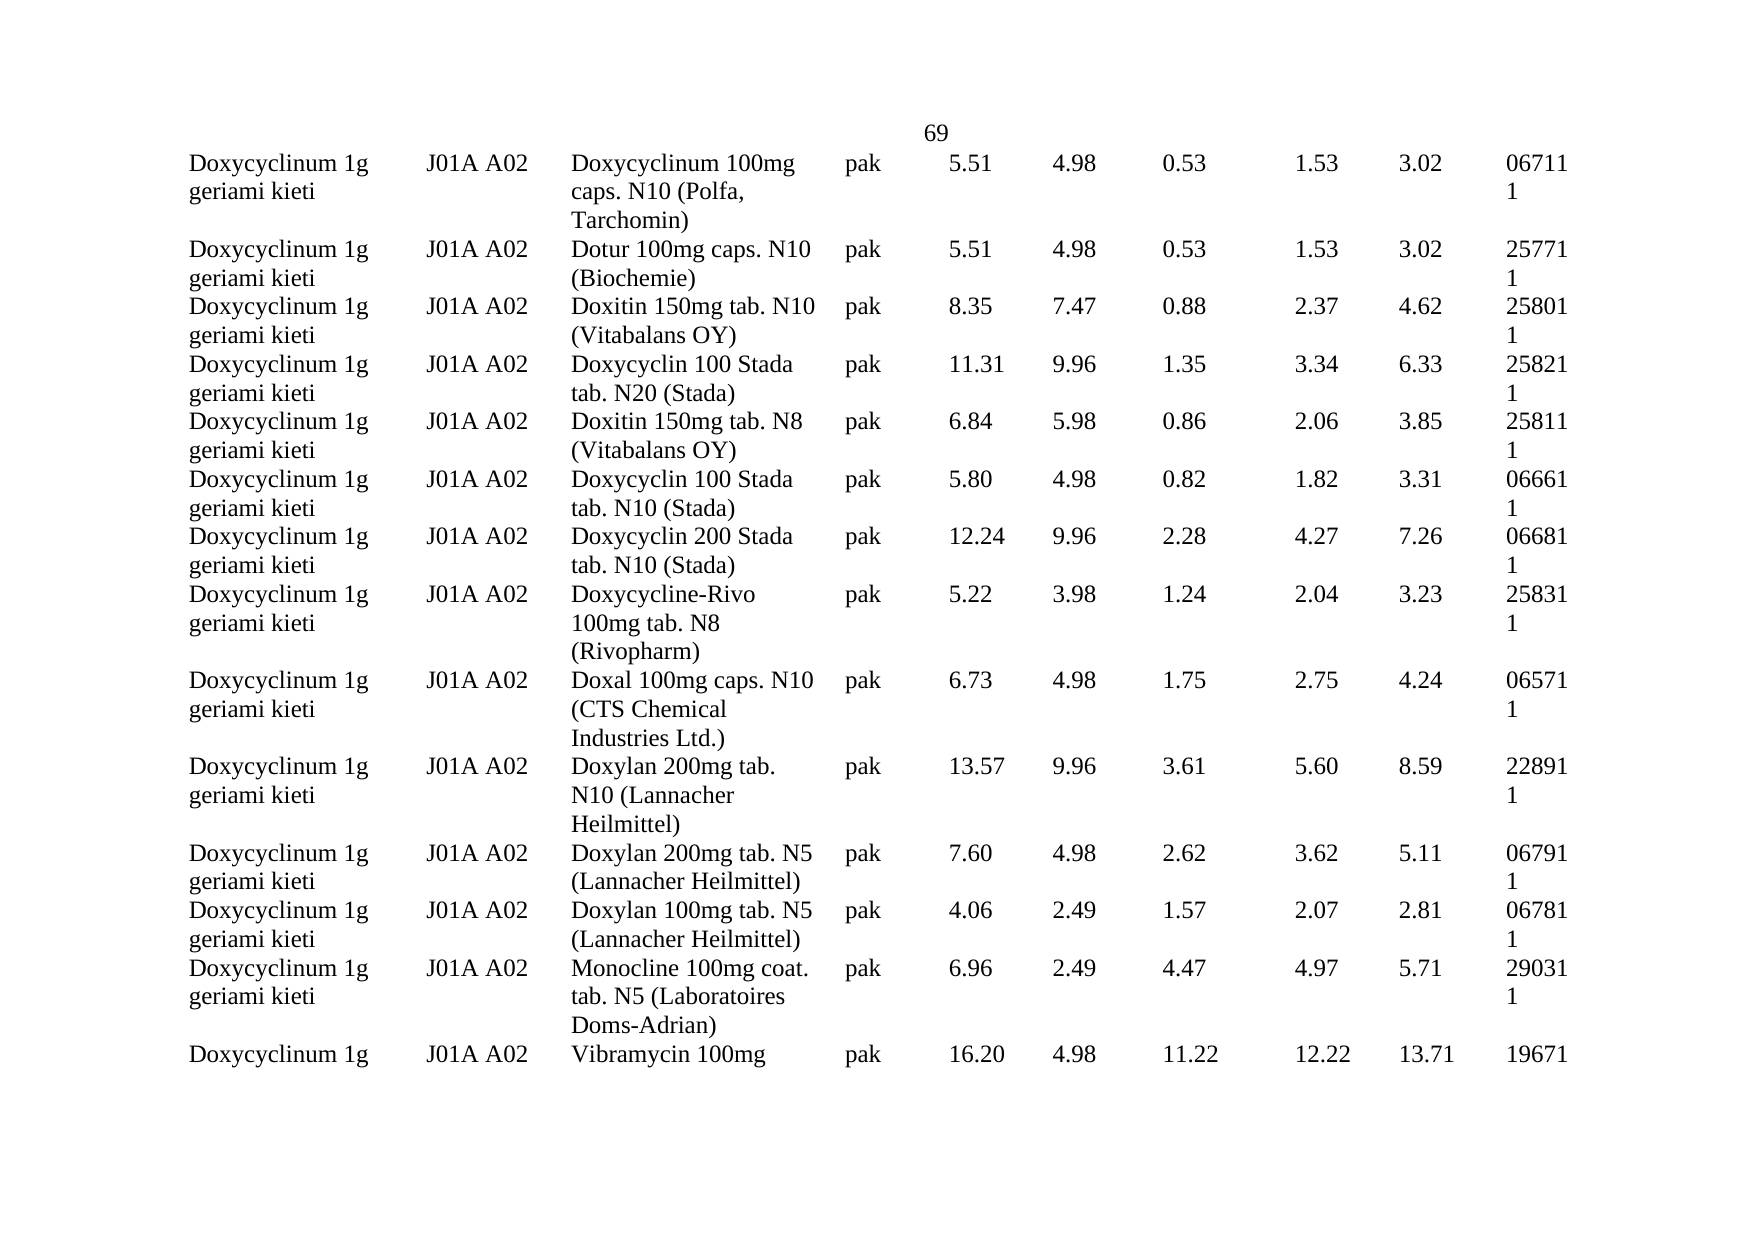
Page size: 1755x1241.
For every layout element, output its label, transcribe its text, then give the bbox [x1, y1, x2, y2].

table_cell 290311 [1495, 953, 1589, 1039]
table_cell 4.98 [1041, 148, 1151, 234]
table_cell 9.96 [1041, 521, 1151, 579]
table_cell 8.59 [1388, 751, 1494, 838]
table_cell J01A A02 [415, 751, 559, 838]
table_cell J01A A02 [415, 953, 559, 1039]
table_cell Doxylan 100mg tab. N5 (Lannacher Heilmittel) [560, 895, 833, 953]
table_cell pak [834, 148, 937, 234]
table_cell J01A A02 [415, 665, 559, 751]
table_cell 6.33 [1388, 349, 1494, 406]
table_cell 3.98 [1041, 579, 1151, 665]
table_cell 11.31 [938, 349, 1041, 406]
table_cell Vibramycin 100mg [560, 1039, 833, 1068]
table_cell J01A A02 [415, 464, 559, 521]
table_cell 0.53 [1151, 148, 1283, 234]
table_cell 0.53 [1151, 234, 1283, 291]
table_cell J01A A02 [415, 895, 559, 953]
table_cell 5.71 [1388, 953, 1494, 1039]
table_cell [1589, 953, 1595, 1039]
table_cell Monocline 100mg coat. tab. N5 (Laboratoires Doms-Adrian) [560, 953, 833, 1039]
table_cell 4.27 [1283, 521, 1387, 579]
table_cell Doxitin 150mg tab. N10 (Vitabalans OY) [560, 291, 833, 349]
table_cell 2.28 [1151, 521, 1283, 579]
table_cell [1589, 1039, 1595, 1068]
table_cell 2.49 [1041, 953, 1151, 1039]
table_cell Doxycyclinum 1g [177, 1039, 415, 1068]
table_cell 066611 [1495, 464, 1589, 521]
table_cell pak [834, 665, 937, 751]
table_cell pak [834, 1039, 937, 1068]
table_cell 1.53 [1283, 148, 1387, 234]
table_cell [1589, 838, 1595, 895]
table_cell 6.84 [938, 406, 1041, 464]
table_cell 7.60 [938, 838, 1041, 895]
table_cell Doxitin 150mg tab. N8 (Vitabalans OY) [560, 406, 833, 464]
table_cell Doxylan 200mg tab. N10 (Lannacher Heilmittel) [560, 751, 833, 838]
table_cell Doxycyclinum 1g geriami kieti [177, 838, 415, 895]
table_cell 2.81 [1388, 895, 1494, 953]
table_cell Doxycyclinum 1g geriami kieti [177, 953, 415, 1039]
table_cell 067911 [1495, 838, 1589, 895]
table_cell 258011 [1495, 291, 1589, 349]
table_cell 3.62 [1283, 838, 1387, 895]
table_cell 4.98 [1041, 665, 1151, 751]
table_cell 13.57 [938, 751, 1041, 838]
table_cell Doxylan 200mg tab. N5 (Lannacher Heilmittel) [560, 838, 833, 895]
table_cell 12.24 [938, 521, 1041, 579]
table_cell Doxycyclin 200 Stada tab. N10 (Stada) [560, 521, 833, 579]
table_cell pak [834, 895, 937, 953]
table_cell 8.35 [938, 291, 1041, 349]
table_cell J01A A02 [415, 579, 559, 665]
table_cell Doxycyclin 100 Stada tab. N10 (Stada) [560, 464, 833, 521]
table_cell 4.98 [1041, 1039, 1151, 1068]
table_cell 2.04 [1283, 579, 1387, 665]
table_cell 6.96 [938, 953, 1041, 1039]
table_cell 16.20 [938, 1039, 1041, 1068]
table_cell 11.22 [1151, 1039, 1283, 1068]
table_cell J01A A02 [415, 349, 559, 406]
table_cell [1589, 665, 1595, 751]
table_cell Doxycyclinum 1g geriami kieti [177, 665, 415, 751]
table_cell 067811 [1495, 895, 1589, 953]
table_cell pak [834, 751, 937, 838]
table_cell 0.88 [1151, 291, 1283, 349]
table_cell 1.24 [1151, 579, 1283, 665]
table_cell [1589, 406, 1595, 464]
table_cell 5.22 [938, 579, 1041, 665]
table_cell 2.07 [1283, 895, 1387, 953]
table_cell 2.37 [1283, 291, 1387, 349]
table_cell 4.98 [1041, 234, 1151, 291]
table_cell [1589, 751, 1595, 838]
table_cell pak [834, 464, 937, 521]
table_cell 9.96 [1041, 349, 1151, 406]
table_cell 3.23 [1388, 579, 1494, 665]
table_cell 5.51 [938, 234, 1041, 291]
table_cell 5.60 [1283, 751, 1387, 838]
table_cell 7.26 [1388, 521, 1494, 579]
table_cell [1589, 148, 1595, 234]
table_cell [1589, 579, 1595, 665]
table_cell 258311 [1495, 579, 1589, 665]
table_cell Doxycycline-Rivo 100mg tab. N8 (Rivopharm) [560, 579, 833, 665]
table_cell [1589, 291, 1595, 349]
table_cell Doxycyclinum 100mg caps. N10 (Polfa, Tarchomin) [560, 148, 833, 234]
table_cell 4.97 [1283, 953, 1387, 1039]
table_cell J01A A02 [415, 148, 559, 234]
table_cell 4.24 [1388, 665, 1494, 751]
table_cell 1.35 [1151, 349, 1283, 406]
table_cell 4.62 [1388, 291, 1494, 349]
table_cell Doxycyclinum 1g geriami kieti [177, 291, 415, 349]
table_cell Doxycyclin 100 Stada tab. N20 (Stada) [560, 349, 833, 406]
table_cell 258111 [1495, 406, 1589, 464]
table_cell [1589, 895, 1595, 953]
table_cell 1.57 [1151, 895, 1283, 953]
table_cell Doxycyclinum 1g geriami kieti [177, 464, 415, 521]
table_cell 4.06 [938, 895, 1041, 953]
table_cell 228911 [1495, 751, 1589, 838]
table_cell 3.61 [1151, 751, 1283, 838]
table_cell Doxycyclinum 1g geriami kieti [177, 521, 415, 579]
table_cell 3.85 [1388, 406, 1494, 464]
table_cell J01A A02 [415, 406, 559, 464]
table_cell J01A A02 [415, 291, 559, 349]
table_cell 065711 [1495, 665, 1589, 751]
table_cell [1589, 234, 1595, 291]
table_cell 6.73 [938, 665, 1041, 751]
table_cell 4.47 [1151, 953, 1283, 1039]
table_cell 2.06 [1283, 406, 1387, 464]
table_cell 3.02 [1388, 148, 1494, 234]
table_cell Doxycyclinum 1g geriami kieti [177, 234, 415, 291]
table_cell Doxal 100mg caps. N10 (CTS Chemical Industries Ltd.) [560, 665, 833, 751]
table_cell 067111 [1495, 148, 1589, 234]
table_cell 1.75 [1151, 665, 1283, 751]
table_cell 5.51 [938, 148, 1041, 234]
table_cell pak [834, 521, 937, 579]
table_cell 1.82 [1283, 464, 1387, 521]
table_cell 5.98 [1041, 406, 1151, 464]
table_cell 1.53 [1283, 234, 1387, 291]
table_cell pak [834, 579, 937, 665]
table_cell Doxycyclinum 1g geriami kieti [177, 406, 415, 464]
table_cell pak [834, 953, 937, 1039]
table_cell J01A A02 [415, 521, 559, 579]
table_cell [1589, 349, 1595, 406]
table_cell [1589, 521, 1595, 579]
table_cell 3.02 [1388, 234, 1494, 291]
table_cell 258211 [1495, 349, 1589, 406]
table_cell Doxycyclinum 1g geriami kieti [177, 579, 415, 665]
table_cell 5.11 [1388, 838, 1494, 895]
table_cell 13.71 [1388, 1039, 1494, 1068]
table_cell pak [834, 234, 937, 291]
table_cell 0.82 [1151, 464, 1283, 521]
table_cell Doxycyclinum 1g geriami kieti [177, 148, 415, 234]
table_cell 2.49 [1041, 895, 1151, 953]
table_cell Doxycyclinum 1g geriami kieti [177, 349, 415, 406]
table_cell 2.62 [1151, 838, 1283, 895]
table_cell 066811 [1495, 521, 1589, 579]
table_cell J01A A02 [415, 838, 559, 895]
table_cell Doxycyclinum 1g geriami kieti [177, 751, 415, 838]
table_cell Dotur 100mg caps. N10 (Biochemie) [560, 234, 833, 291]
table_cell [1589, 464, 1595, 521]
table_cell pak [834, 291, 937, 349]
table_cell 257711 [1495, 234, 1589, 291]
table_cell 4.98 [1041, 464, 1151, 521]
table_cell 9.96 [1041, 751, 1151, 838]
table_cell 2.75 [1283, 665, 1387, 751]
table_cell 7.47 [1041, 291, 1151, 349]
table_cell pak [834, 406, 937, 464]
table_cell pak [834, 838, 937, 895]
table_cell 4.98 [1041, 838, 1151, 895]
table_cell J01A A02 [415, 234, 559, 291]
table_cell 12.22 [1283, 1039, 1387, 1068]
table_cell 3.34 [1283, 349, 1387, 406]
table_cell 5.80 [938, 464, 1041, 521]
table_cell 3.31 [1388, 464, 1494, 521]
table_cell pak [834, 349, 937, 406]
table_cell J01A A02 [415, 1039, 559, 1068]
table_cell 0.86 [1151, 406, 1283, 464]
table_cell 19671 [1495, 1039, 1589, 1068]
table_cell Doxycyclinum 1g geriami kieti [177, 895, 415, 953]
